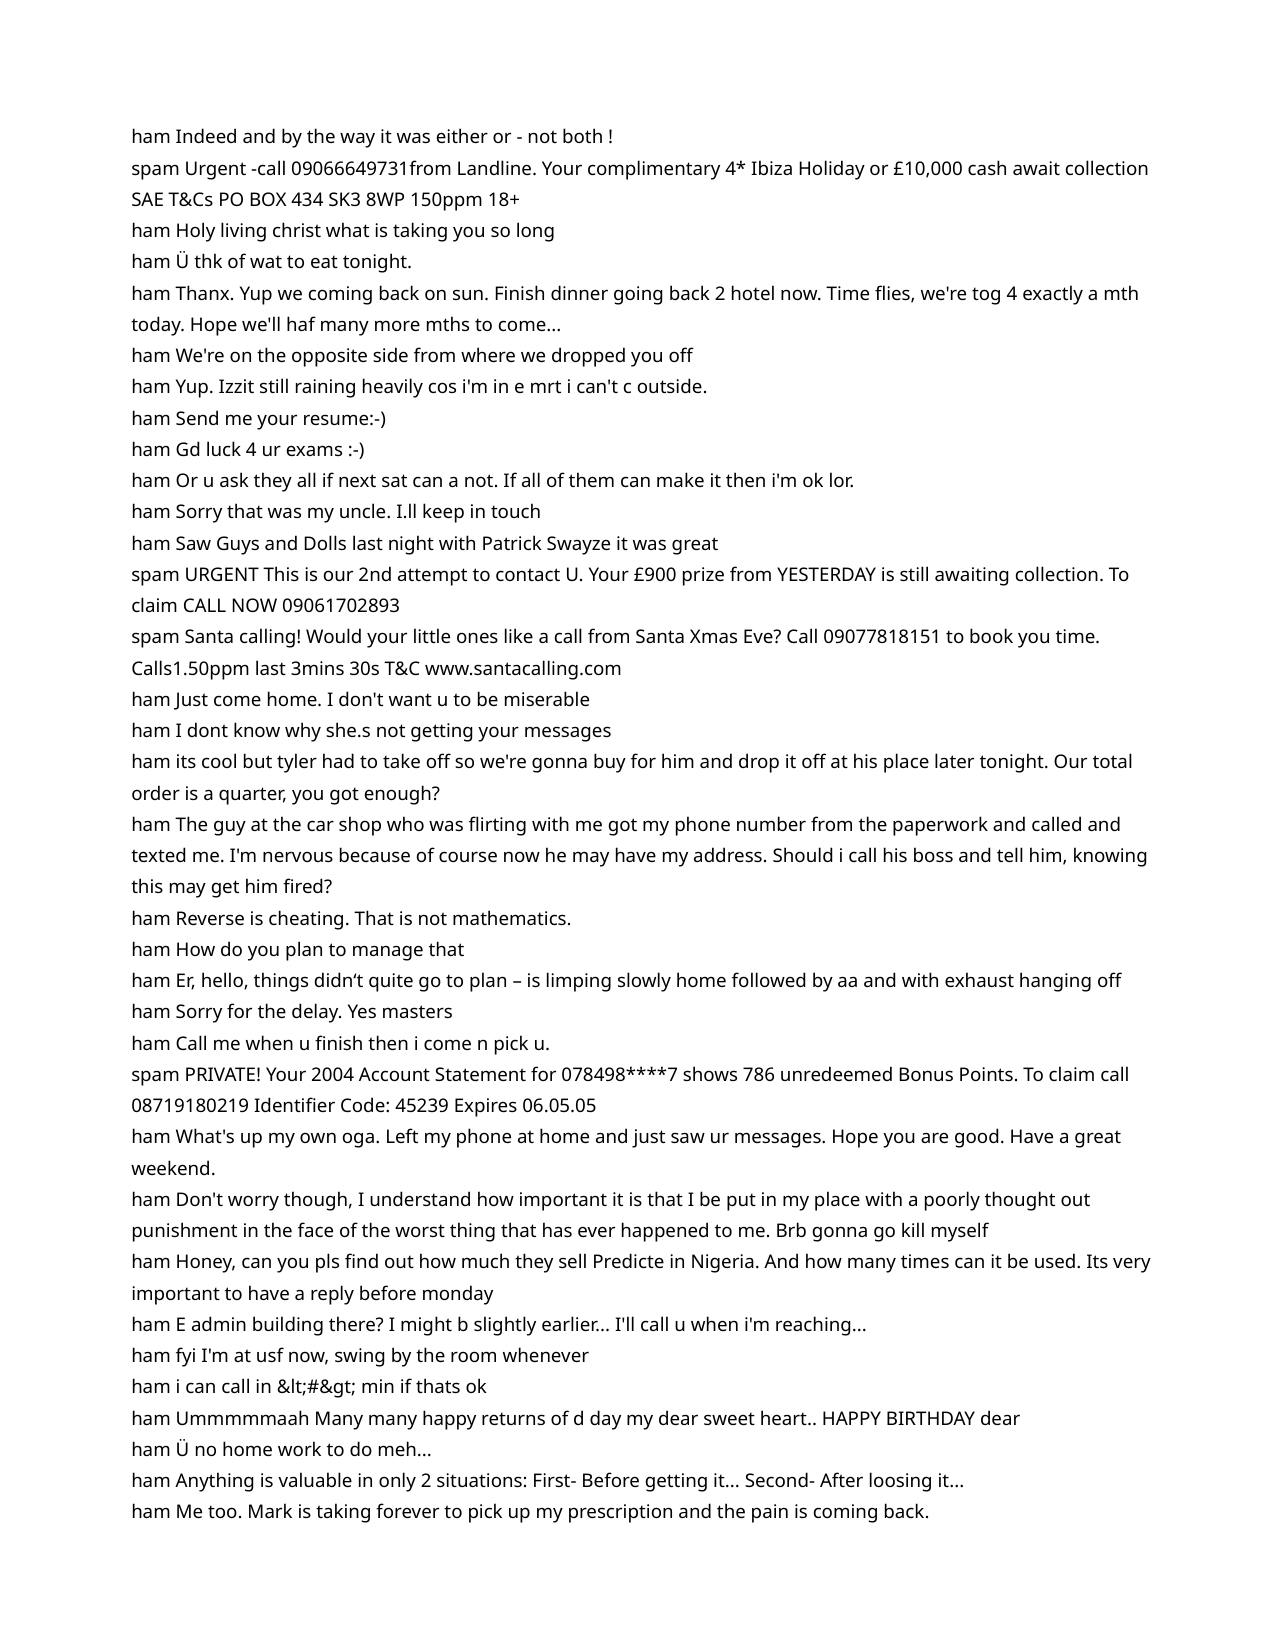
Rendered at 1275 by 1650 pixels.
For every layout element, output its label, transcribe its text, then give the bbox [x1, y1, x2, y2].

table_cell [118, 431, 131, 462]
table_cell [118, 368, 131, 399]
table_cell ham Er, hello, things didn‘t quite go to plan – is limping slowly home followed by aa and with exhaust hanging off [131, 962, 1157, 993]
table_cell spam URGENT This is our 2nd attempt to contact U. Your £900 prize from YESTERDAY is still awaiting collection. To claim CALL NOW 09061702893 [131, 556, 1157, 618]
table_cell [118, 1181, 131, 1243]
table_cell ham Saw Guys and Dolls last night with Patrick Swayze it was great [131, 524, 1157, 556]
table_cell ham Don't worry though, I understand how important it is that I be put in my place with a poorly thought out punishment in the face of the worst thing that has ever happened to me. Brb gonna go kill myself [131, 1181, 1157, 1243]
table_cell [118, 1118, 131, 1181]
table_cell spam PRIVATE! Your 2004 Account Statement for 078498****7 shows 786 unredeemed Bonus Points. To claim call 08719180219 Identifier Code: 45239 Expires 06.05.05 [131, 1056, 1157, 1118]
table_cell [118, 1306, 131, 1337]
table_cell ham Yup. Izzit still raining heavily cos i'm in e mrt i can't c outside. [131, 368, 1157, 399]
table_cell ham Ummmmmaah Many many happy returns of d day my dear sweet heart.. HAPPY BIRTHDAY dear [131, 1399, 1157, 1431]
table_cell ham I dont know why she.s not getting your messages [131, 712, 1157, 743]
table_cell [118, 274, 131, 337]
table_cell ham Send me your resume:-) [131, 399, 1157, 431]
table_cell ham i can call in &lt;#&gt; min if thats ok [131, 1368, 1157, 1399]
table_cell [118, 212, 131, 243]
table_cell [118, 243, 131, 274]
table_cell ham Thanx. Yup we coming back on sun. Finish dinner going back 2 hotel now. Time flies, we're tog 4 exactly a mth today. Hope we'll haf many more mths to come... [131, 274, 1157, 337]
table_cell ham Gd luck 4 ur exams :-) [131, 431, 1157, 462]
table_cell [118, 556, 131, 618]
table_cell [118, 149, 131, 212]
table_cell ham Indeed and by the way it was either or - not both ! [131, 118, 1157, 149]
table_cell [118, 993, 131, 1024]
table_cell [118, 1462, 131, 1493]
table_cell ham E admin building there? I might b slightly earlier... I'll call u when i'm reaching... [131, 1306, 1157, 1337]
table_cell [118, 1399, 131, 1431]
table_cell ham Sorry that was my uncle. I.ll keep in touch [131, 493, 1157, 524]
table_cell ham fyi I'm at usf now, swing by the room whenever [131, 1337, 1157, 1368]
table_cell [118, 931, 131, 962]
table_cell [118, 806, 131, 899]
table_cell ham Anything is valuable in only 2 situations: First- Before getting it... Second- After loosing it... [131, 1462, 1157, 1493]
table_cell ham What's up my own oga. Left my phone at home and just saw ur messages. Hope you are good. Have a great weekend. [131, 1118, 1157, 1181]
table_cell ham Holy living christ what is taking you so long [131, 212, 1157, 243]
table_cell [118, 681, 131, 712]
table_cell [118, 1493, 131, 1524]
table_cell ham Sorry for the delay. Yes masters [131, 993, 1157, 1024]
table_cell [118, 1024, 131, 1056]
table_cell [118, 1368, 131, 1399]
table_cell [118, 712, 131, 743]
table_cell ham Me too. Mark is taking forever to pick up my prescription and the pain is coming back. [131, 1493, 1157, 1524]
table_cell [118, 1431, 131, 1462]
table_cell [118, 1243, 131, 1306]
table_cell ham We're on the opposite side from where we dropped you off [131, 337, 1157, 368]
table_cell [118, 524, 131, 556]
table_cell [118, 618, 131, 681]
table_cell ham Honey, can you pls find out how much they sell Predicte in Nigeria. And how many times can it be used. Its very important to have a reply before monday [131, 1243, 1157, 1306]
table_cell ham Call me when u finish then i come n pick u. [131, 1024, 1157, 1056]
table_cell [118, 399, 131, 431]
table_cell ham The guy at the car shop who was flirting with me got my phone number from the paperwork and called and texted me. I'm nervous because of course now he may have my address. Should i call his boss and tell him, knowing this may get him fired? [131, 806, 1157, 899]
table_cell spam Santa calling! Would your little ones like a call from Santa Xmas Eve? Call 09077818151 to book you time. Calls1.50ppm last 3mins 30s T&C www.santacalling.com [131, 618, 1157, 681]
table_cell spam Urgent -call 09066649731from Landline. Your complimentary 4* Ibiza Holiday or £10,000 cash await collection SAE T&Cs PO BOX 434 SK3 8WP 150ppm 18+ [131, 149, 1157, 212]
table_cell [118, 493, 131, 524]
table_cell [118, 118, 131, 149]
table_cell ham Ü thk of wat to eat tonight. [131, 243, 1157, 274]
table_cell ham Reverse is cheating. That is not mathematics. [131, 899, 1157, 931]
table_cell [118, 743, 131, 806]
table_cell ham its cool but tyler had to take off so we're gonna buy for him and drop it off at his place later tonight. Our total order is a quarter, you got enough? [131, 743, 1157, 806]
table_cell ham Ü no home work to do meh... [131, 1431, 1157, 1462]
table_cell ham Or u ask they all if next sat can a not. If all of them can make it then i'm ok lor. [131, 462, 1157, 493]
table_cell [118, 1337, 131, 1368]
table_cell [118, 899, 131, 931]
table_cell ham How do you plan to manage that [131, 931, 1157, 962]
table_cell [118, 1056, 131, 1118]
table_cell [118, 337, 131, 368]
table_cell ham Just come home. I don't want u to be miserable [131, 681, 1157, 712]
table_cell [118, 462, 131, 493]
table_cell [118, 962, 131, 993]
